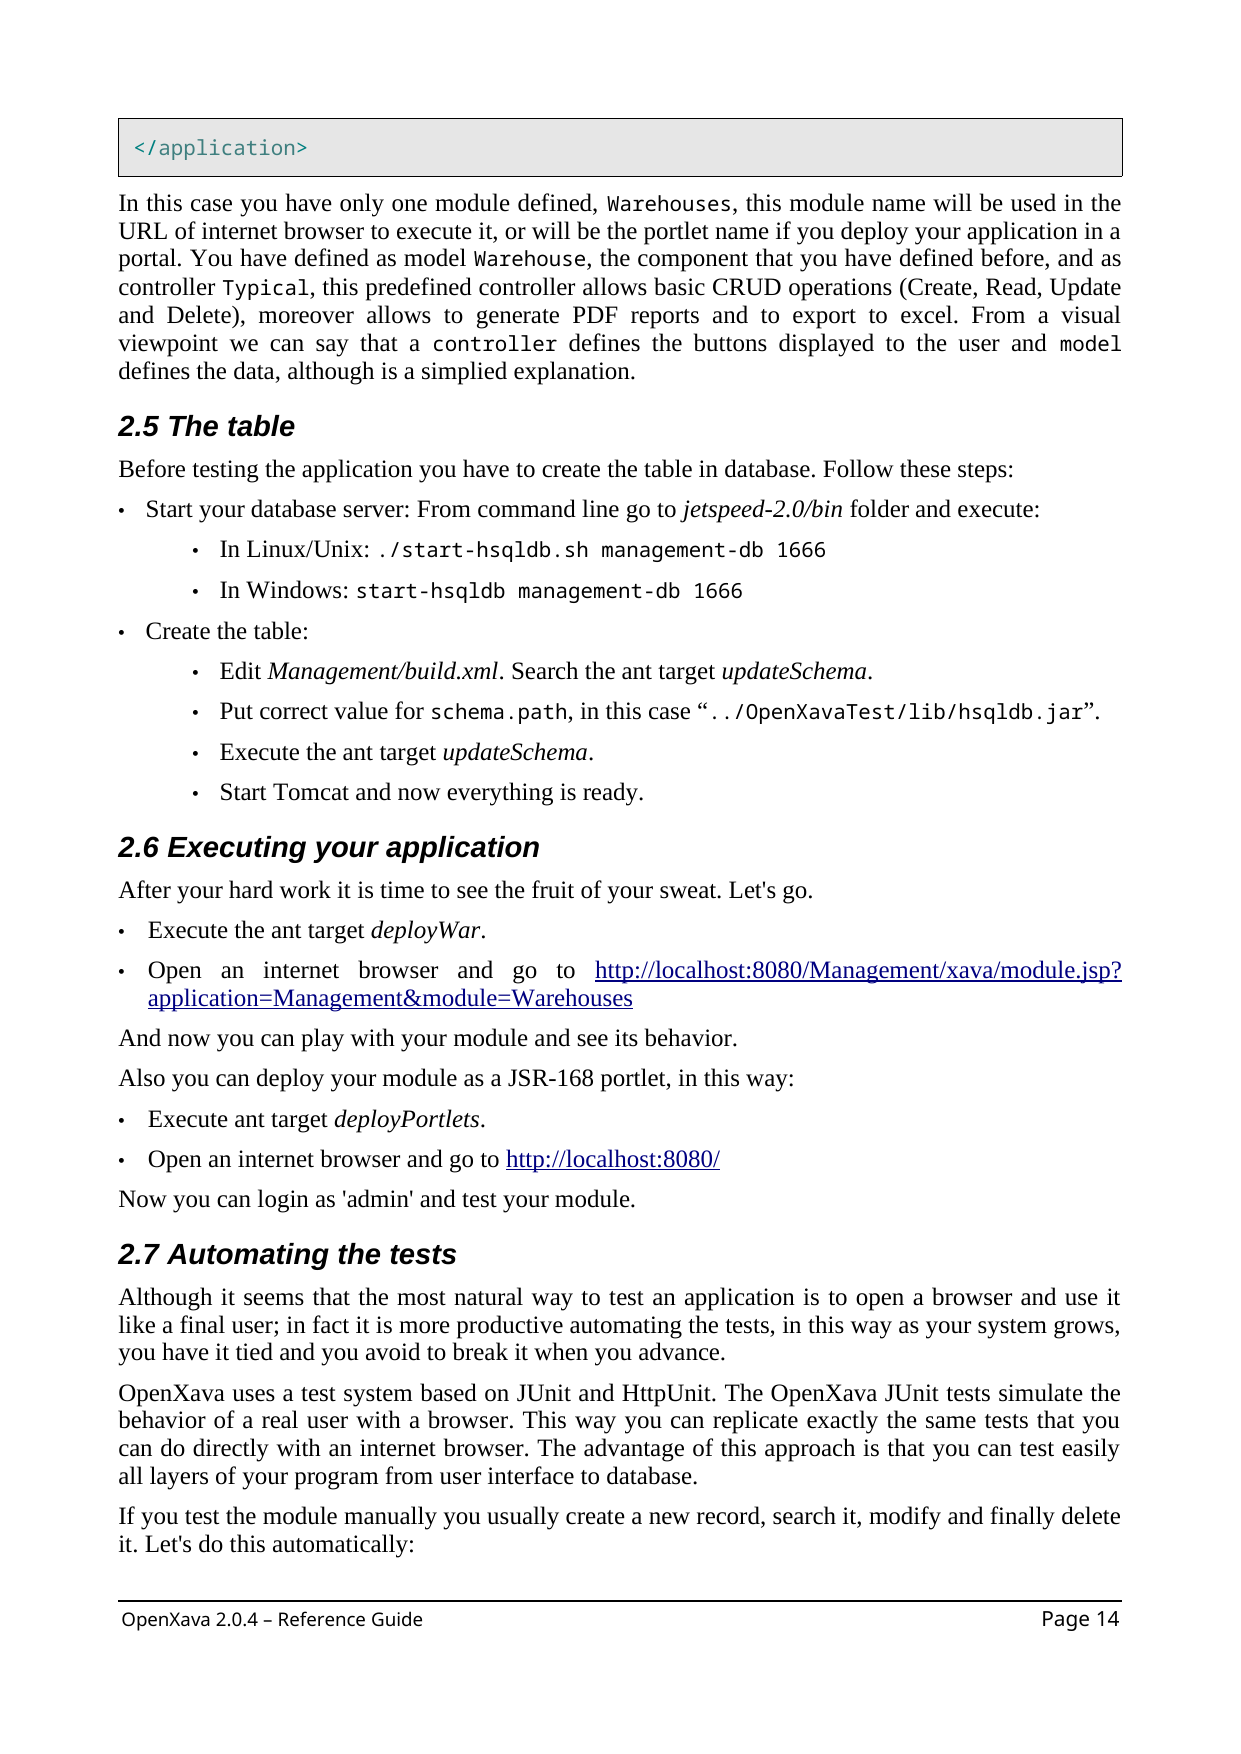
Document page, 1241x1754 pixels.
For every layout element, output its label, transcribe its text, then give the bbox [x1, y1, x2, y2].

list Open an internet browser and go to http://localhost:8080/ [118, 1145, 1122, 1173]
list Edit Management/build.xml. Search the ant target updateSchema. [192, 657, 1122, 685]
list Open an internet browser and go to http://localhost:8080/Management/xava/module.jsp?application=Management&module=Warehouses [118, 956, 1122, 1012]
list Put correct value for schema.path, in this case “../OpenXavaTest/lib/hsqldb.jar”. [192, 697, 1122, 725]
subtitle Automating the tests [118, 1238, 1122, 1271]
text </application> [119, 119, 1122, 176]
text After your hard work it is time to see the fruit of your sweat. Let's go. [118, 876, 1122, 904]
list Execute the ant target deployWar. [118, 916, 1122, 944]
text OpenXava uses a test system based on JUnit and HttpUnit. The OpenXava JUnit tests simulate the behavior of a real user with a browser. This way you can replicate exactly the same tests that you can do directly with an internet browser. The advantage of this approach is that you can test easily all layers of your program from user interface to database. [118, 1379, 1122, 1489]
subtitle The table [118, 410, 1122, 442]
text Before testing the application you have to create the table in database. Follow these steps: [118, 455, 1122, 483]
list Execute ant target deployPortlets. [118, 1105, 1122, 1132]
text If you test the module manually you usually create a new record, search it, modify and finally delete it. Let's do this automatically: [118, 1502, 1122, 1557]
list Execute the ant target updateSchema. [192, 738, 1122, 766]
text Now you can login as 'admin' and test your module. [118, 1185, 1122, 1213]
list In Linux/Unix: ./start-hsqldb.sh management-db 1666 [192, 535, 1122, 563]
list In Windows: start-hsqldb management-db 1666 [192, 576, 1122, 604]
text Also you can deploy your module as a JSR-168 portlet, in this way: [118, 1064, 1122, 1092]
text Although it seems that the most natural way to test an application is to open a browser and use it like a final user; in fact it is more productive automating the tests, in this way as your system grows, you have it tied and you avoid to break it when you advance. [118, 1283, 1122, 1366]
text And now you can play with your module and see its behavior. [118, 1024, 1122, 1052]
list Start your database server: From command line go to jetspeed-2.0/bin folder and execute: [118, 495, 1122, 523]
list Create the table: [118, 617, 1122, 644]
list Start Tomcat and now everything is ready. [192, 778, 1122, 806]
text In this case you have only one module defined, Warehouses, this module name will be used in the URL of internet browser to execute it, or will be the portlet name if you deploy your application in a portal. You have defined as model Warehouse, the component that you have defined before, and as controller Typical, this predefined controller allows basic CRUD operations (Create, Read, Update and Delete), moreover allows to generate PDF reports and to export to excel. From a visual viewpoint we can say that a controller defines the buttons displayed to the user and model defines the data, although is a simplied explanation. [118, 189, 1122, 385]
subtitle Executing your application [118, 831, 1122, 863]
